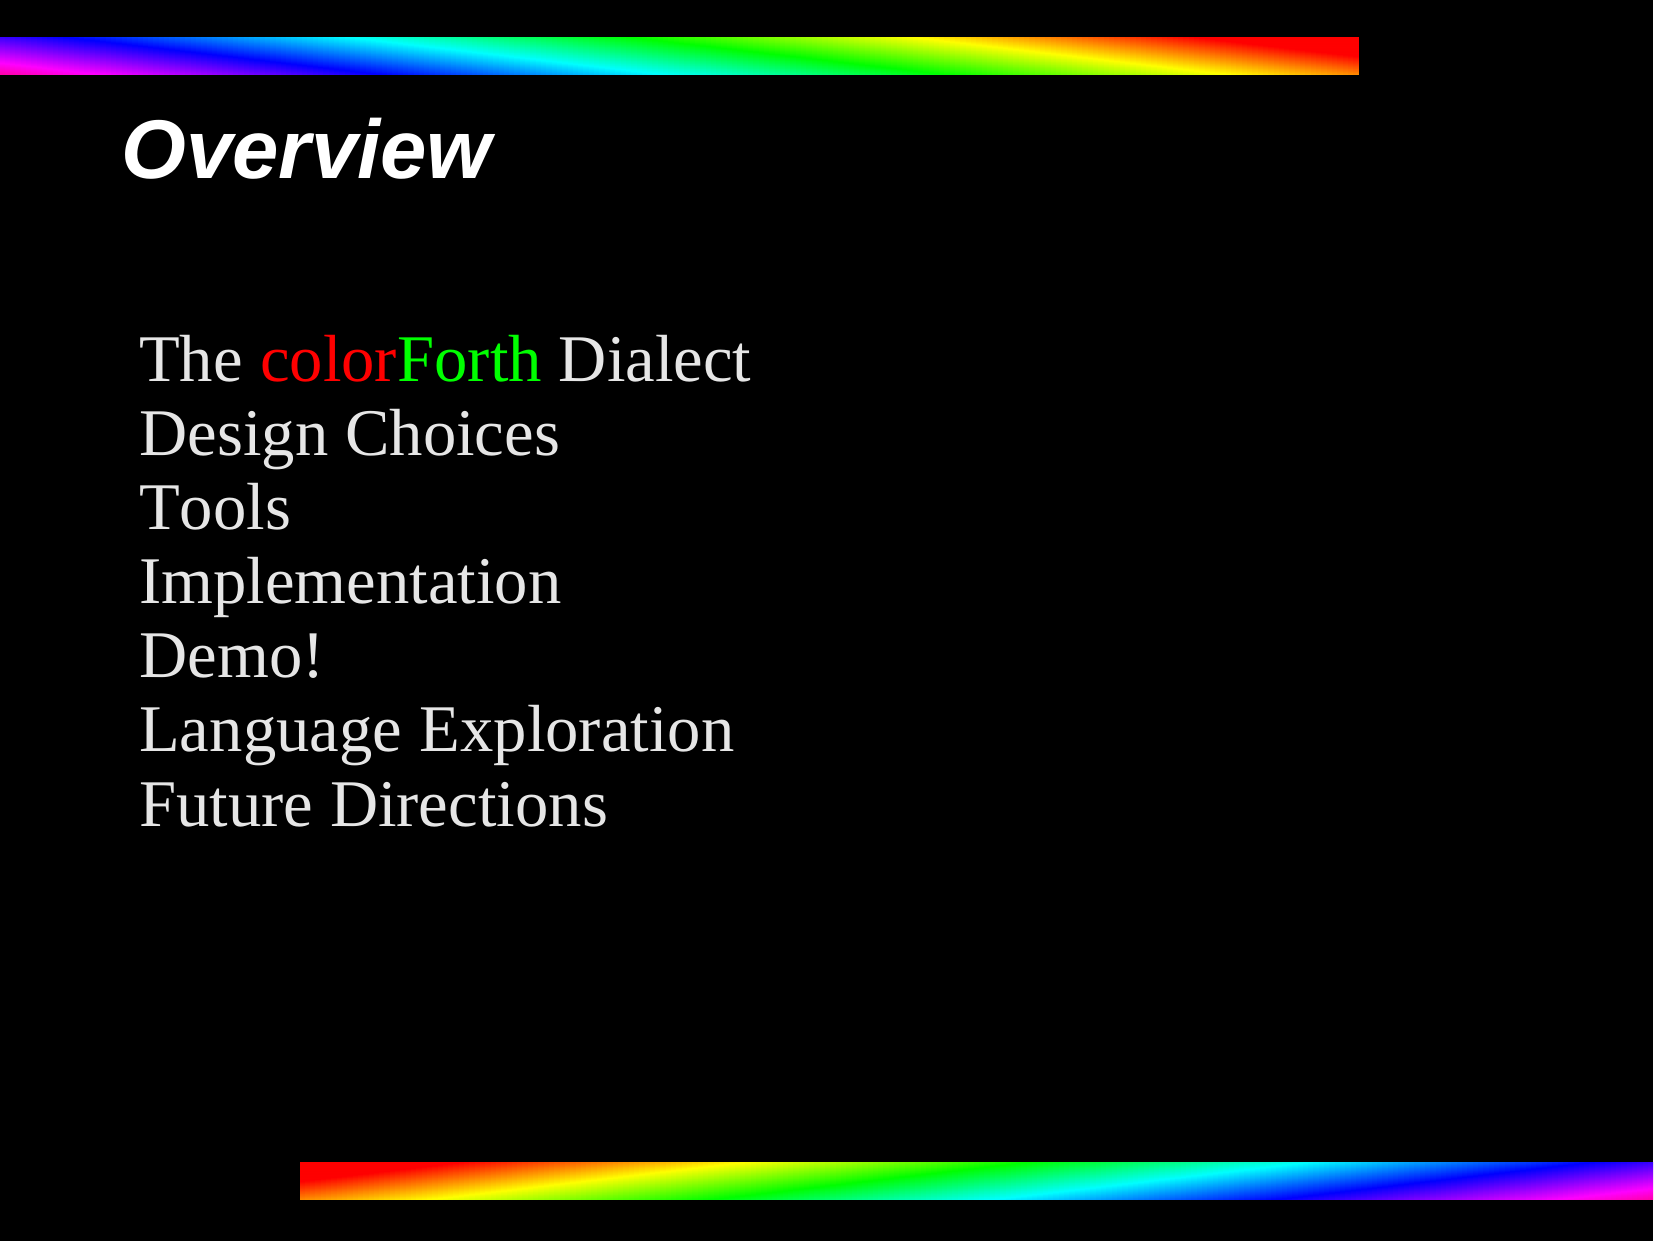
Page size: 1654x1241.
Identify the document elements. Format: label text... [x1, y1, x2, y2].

picture [308, 37, 1359, 46]
picture [1102, 1162, 1654, 1200]
list The colorForth Dialect Design Choices Tools Implementation Demo! Language Exploration Future Directions [121, 322, 1561, 1133]
title Overview [121, 46, 1534, 254]
picture [0, 37, 306, 75]
picture [300, 1162, 1350, 1200]
